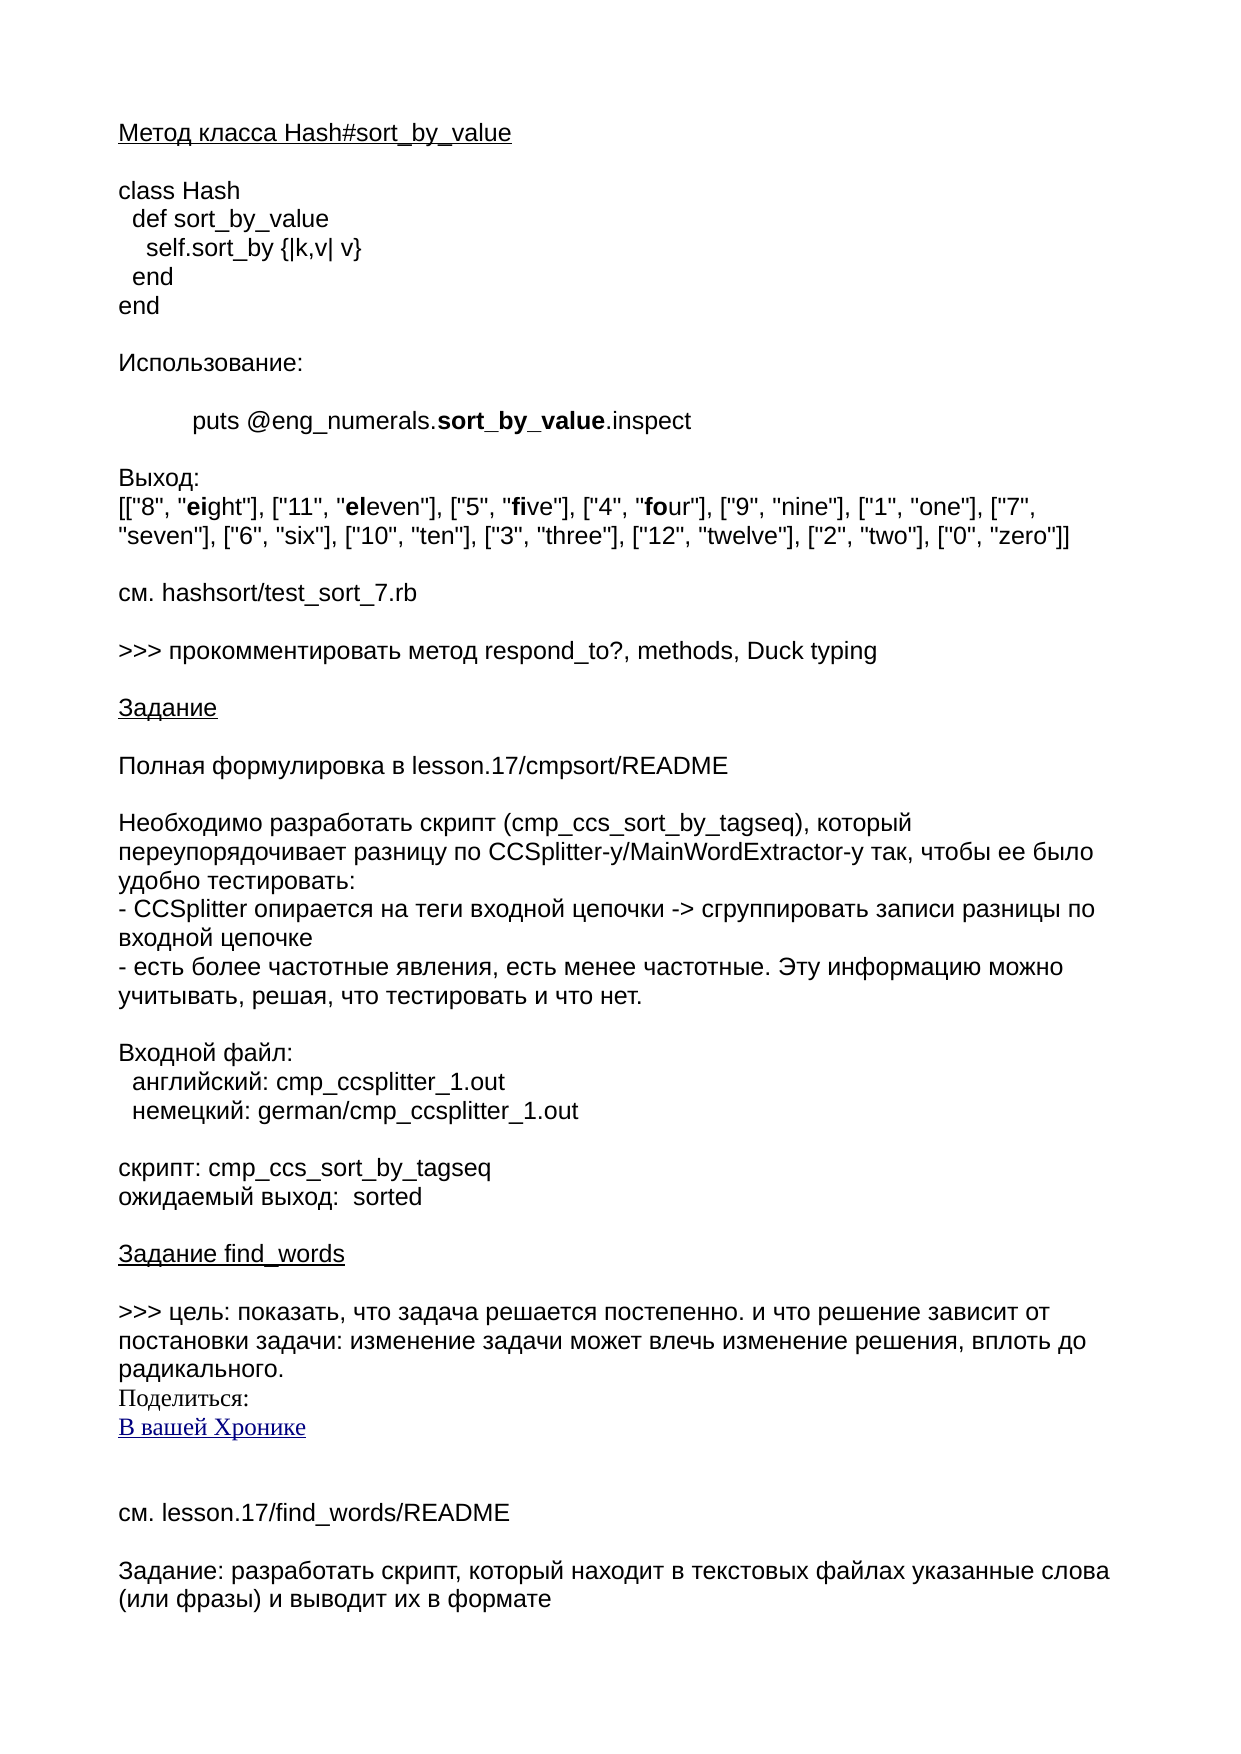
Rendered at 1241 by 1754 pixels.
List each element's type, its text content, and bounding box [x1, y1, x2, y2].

text - CCSplitter опирается на теги входной цепочки -> сгруппировать записи разницы по входной цепочке [118, 894, 1122, 952]
text Необходимо разработать скрипт (cmp_ccs_sort_by_tagseq), который переупорядочивает разницу по CCSplitter-у/MainWordExtractor-у так, чтобы ее было удобно тестировать: [118, 808, 1122, 894]
text см. lesson.17/find_words/README [118, 1498, 1122, 1527]
text >>> прокомментировать метод respond_to?, methods, Duck typing [118, 636, 1122, 664]
text puts @eng_numerals.sort_by_value.inspect [118, 406, 1122, 434]
text Выход: [118, 463, 1122, 492]
text class Hash [118, 176, 1122, 204]
text Поделиться: [118, 1383, 1122, 1412]
text Метод класса Hash#sort_by_value [118, 118, 1122, 147]
text >>> цель: показать, что задача решается постепенно. и что решение зависит от постановки задачи: изменение задачи может влечь изменение решения, вплоть до радикального. [118, 1297, 1122, 1383]
text self.sort_by {|k,v| v} [118, 233, 1122, 262]
text немецкий: german/cmp_ccsplitter_1.out [118, 1096, 1122, 1124]
text Входной файл: [118, 1038, 1122, 1067]
text В вашей Хронике [118, 1412, 1122, 1441]
text см. hashsort/test_sort_7.rb [118, 578, 1122, 607]
text Задание [118, 693, 1122, 722]
text ожидаемый выход: sorted [118, 1182, 1122, 1211]
text def sort_by_value [118, 204, 1122, 233]
text [["8", "eight"], ["11", "eleven"], ["5", "five"], ["4", "four"], ["9", "nine"], ["1", "one"], ["7", "seven"], ["6", "six"], ["10", "ten"], ["3", "three"], ["12", "twelve"], ["2", "two"], ["0", "zero"]] [118, 492, 1122, 549]
text Полная формулировка в lesson.17/cmpsort/README [118, 751, 1122, 779]
text Использование: [118, 348, 1122, 377]
text end [118, 291, 1122, 319]
text английский: cmp_ccsplitter_1.out [118, 1067, 1122, 1096]
text Задание: разработать скрипт, который находит в текстовых файлах указанные слова (или фразы) и выводит их в формате [118, 1556, 1122, 1613]
text - есть более частотные явления, есть менее частотные. Эту информацию можно учитывать, решая, что тестировать и что нет. [118, 952, 1122, 1009]
text скрипт: cmp_ccs_sort_by_tagseq [118, 1153, 1122, 1182]
text end [118, 262, 1122, 291]
text Задание find_words [118, 1239, 1122, 1268]
